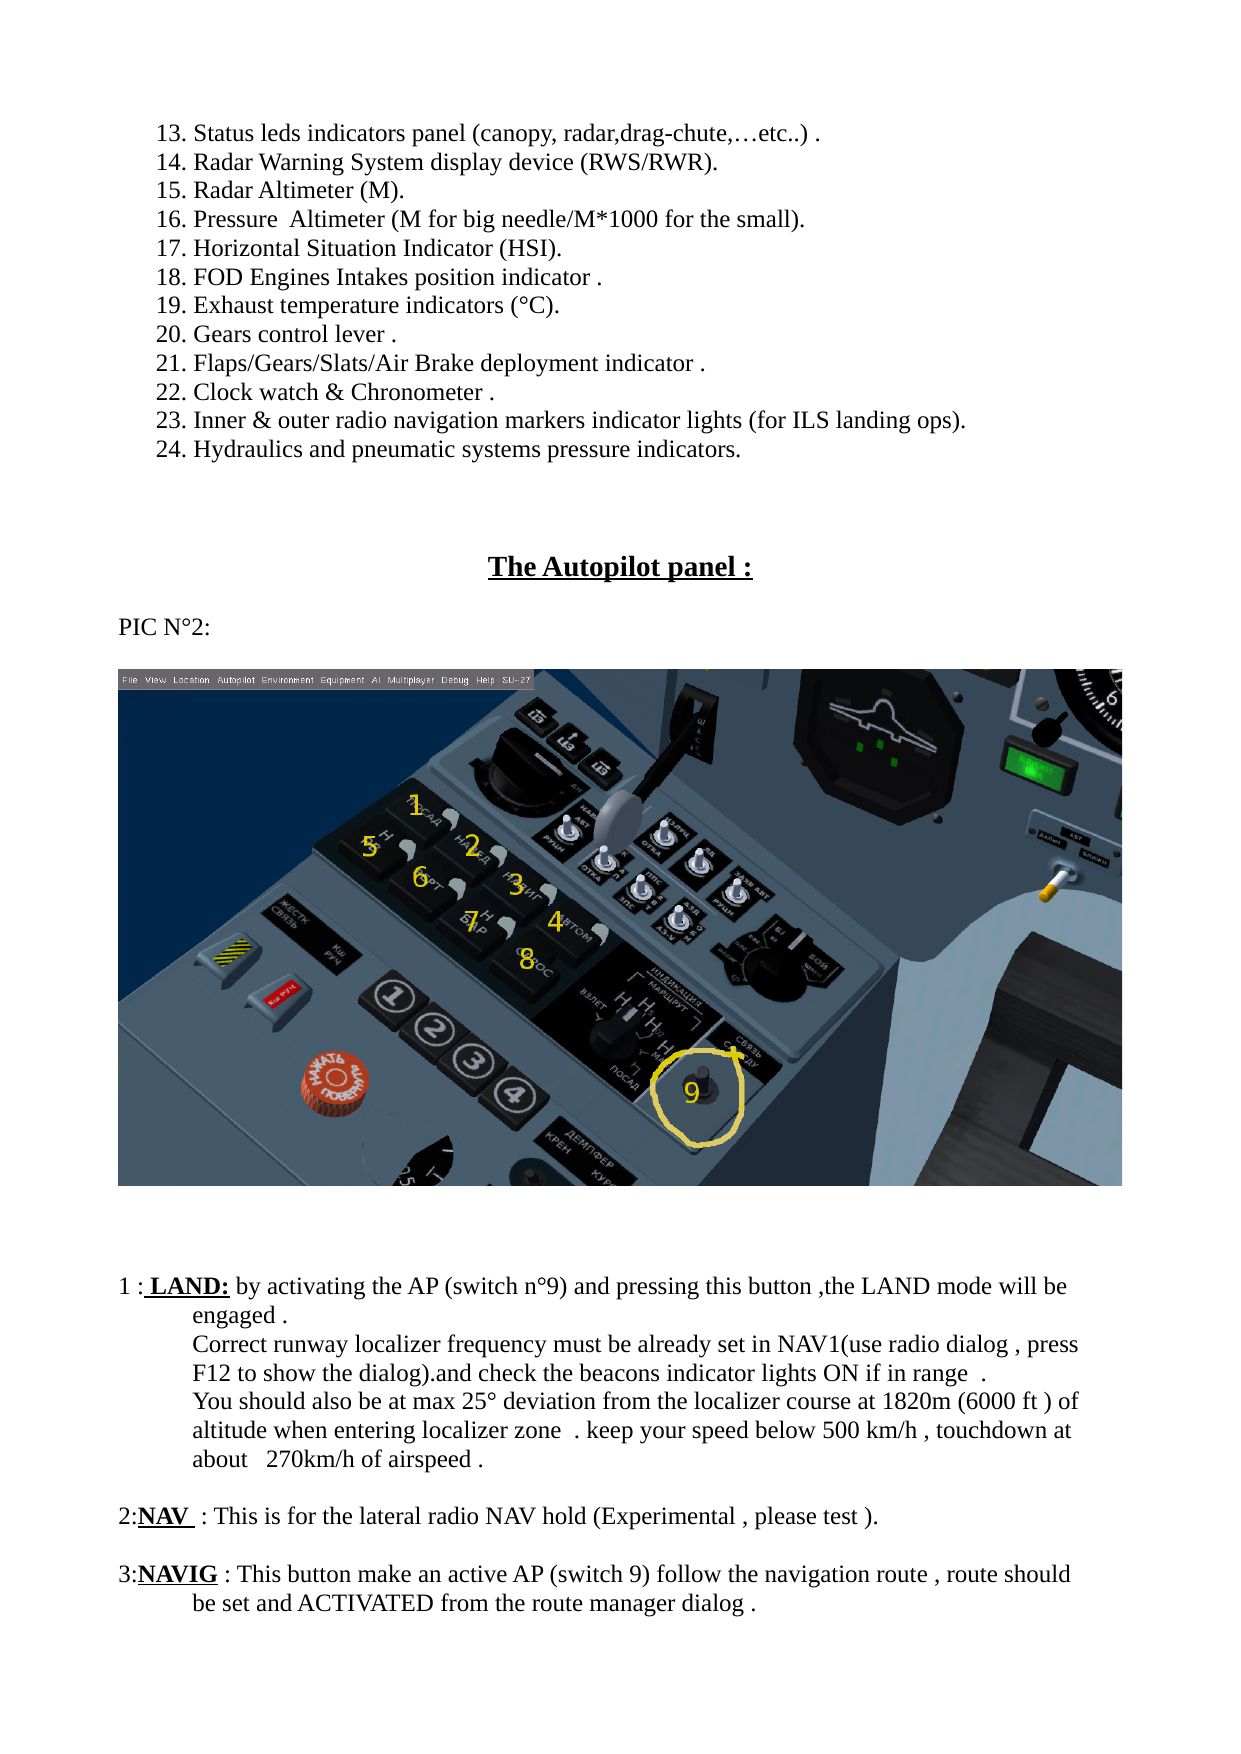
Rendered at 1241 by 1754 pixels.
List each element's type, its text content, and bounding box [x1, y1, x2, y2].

text The Autopilot panel : [118, 549, 1122, 583]
text 1 : LAND: by activating the AP (switch n°9) and pressing this button ,the LAND mode will be engaged . [118, 1271, 1122, 1329]
list Radar Altimeter (M). [156, 176, 1122, 204]
list Hydraulics and pneumatic systems pressure indicators. [156, 434, 1122, 463]
list FOD Engines Intakes position indicator . [156, 262, 1122, 291]
list Horizontal Situation Indicator (HSI). [156, 233, 1122, 262]
list Gears control lever . [156, 319, 1122, 348]
text 3:NAVIG : This button make an active AP (switch 9) follow the navigation route , route should [118, 1559, 1122, 1588]
text 2:NAV : This is for the lateral radio NAV hold (Experimental , please test ). [118, 1501, 1122, 1530]
text PIC N°2: [118, 612, 1122, 640]
list Clock watch & Chronometer . [156, 377, 1122, 406]
list Radar Warning System display device (RWS/RWR). [156, 147, 1122, 176]
text altitude when entering localizer zone . keep your speed below 500 km/h , touchdown at about 270km/h of airspeed . [118, 1415, 1122, 1473]
list Pressure Altimeter (M for big needle/M*1000 for the small). [156, 204, 1122, 233]
list Inner & outer radio navigation markers indicator lights (for ILS landing ops). [156, 406, 1122, 434]
list Flaps/Gears/Slats/Air Brake deployment indicator . [156, 348, 1122, 377]
list Exhaust temperature indicators (°C). [156, 291, 1122, 319]
picture [118, 669, 1123, 1186]
list Status leds indicators panel (canopy, radar,drag-chute,…etc..) . [156, 118, 1122, 147]
text You should also be at max 25° deviation from the localizer course at 1820m (6000 ft ) of [118, 1386, 1122, 1415]
text be set and ACTIVATED from the route manager dialog . [118, 1588, 1122, 1616]
text Correct runway localizer frequency must be already set in NAV1(use radio dialog , press F12 to show the dialog).and check the beacons indicator lights ON if in range . [118, 1329, 1122, 1386]
